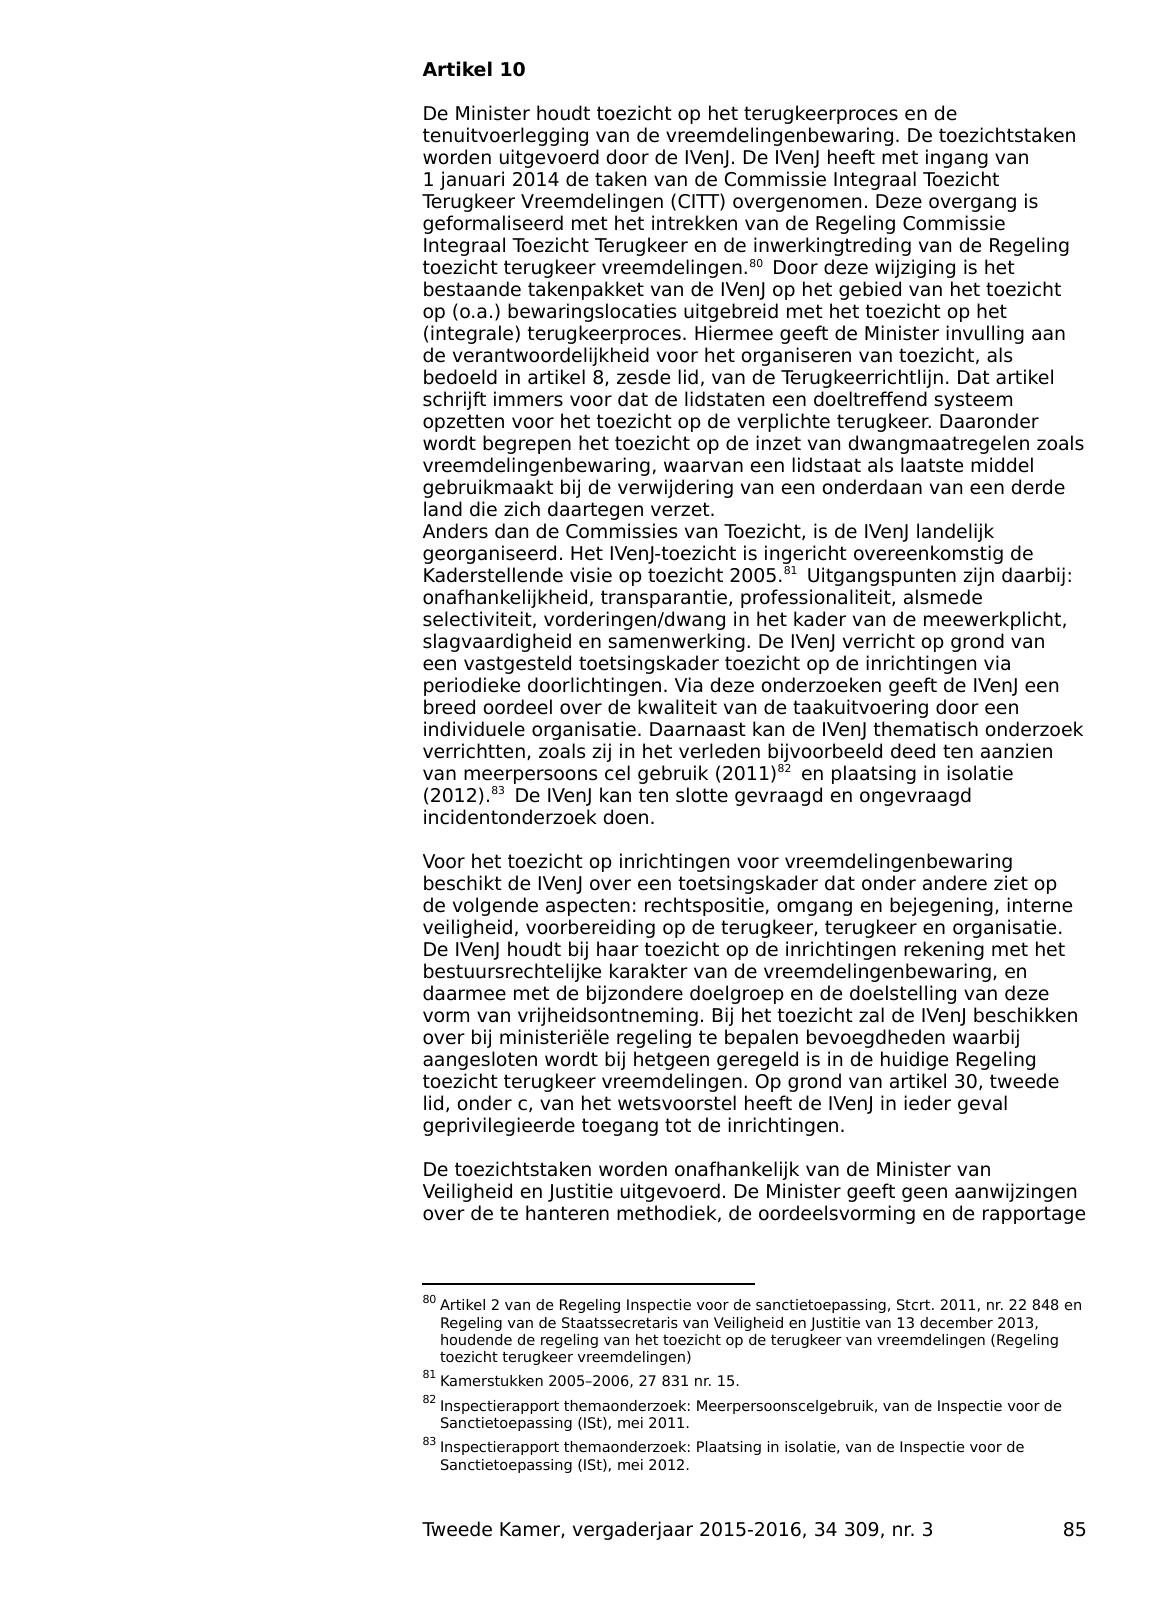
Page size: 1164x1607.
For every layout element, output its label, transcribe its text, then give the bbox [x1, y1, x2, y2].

text Voor het toezicht op inrichtingen voor vreemdelingenbewaring beschikt de IVenJ over een toetsingskader dat onder andere ziet op de volgende aspecten: rechtspositie, omgang en bejegening, interne veiligheid, voorbereiding op de terugkeer, terugkeer en organisatie. De IVenJ houdt bij haar toezicht op de inrichtingen rekening met het bestuursrechtelijke karakter van de vreemdelingenbewaring, en daarmee met de bijzondere doelgroep en de doelstelling van deze vorm van vrijheidsontneming. Bij het toezicht zal de IVenJ beschikken over bij ministeriële regeling te bepalen bevoegdheden waarbij aangesloten wordt bij hetgeen geregeld is in de huidige Regeling toezicht terugkeer vreemdelingen. Op grond van artikel 30, tweede lid, onder c, van het wetsvoorstel heeft de IVenJ in ieder geval geprivilegieerde toegang tot de inrichtingen. [422, 851, 1087, 1136]
text Inspectierapport themaonderzoek: Meerpersoonscelgebruik, van de Inspectie voor de Sanctietoepassing (ISt), mei 2011. [422, 1393, 1087, 1432]
subtitle Artikel 10 [422, 59, 1087, 81]
text Artikel 2 van de Regeling Inspectie voor de sanctietoepassing, Stcrt. 2011, nr. 22 848 en Regeling van de Staatssecretaris van Veiligheid en Justitie van 13 december 2013, houdende de regeling van het toezicht op de terugkeer van vreemdelingen (Regeling toezicht terugkeer vreemdelingen) [422, 1293, 1087, 1366]
text Kamerstukken 2005–2006, 27 831 nr. 15. [422, 1368, 1087, 1391]
text Anders dan de Commissies van Toezicht, is de IVenJ landelijk georganiseerd. Het IVenJ-toezicht is ingericht overeenkomstig de Kaderstellende visie op toezicht 2005. Uitgangspunten zijn daarbij: onafhankelijkheid, transparantie, professionaliteit, alsmede selectiviteit, vorderingen/dwang in het kader van de meewerkplicht, slagvaardigheid en samenwerking. De IVenJ verricht op grond van een vastgesteld toetsingskader toezicht op de inrichtingen via periodieke doorlichtingen. Via deze onderzoeken geeft de IVenJ een breed oordeel over de kwaliteit van de taakuitvoering door een individuele organisatie. Daarnaast kan de IVenJ thematisch onderzoek verrichtten, zoals zij in het verleden bijvoorbeeld deed ten aanzien van meerpersoons cel gebruik (2011) en plaatsing in isolatie (2012). De IVenJ kan ten slotte gevraagd en ongevraagd incidentonderzoek doen. [422, 521, 1087, 828]
text Inspectierapport themaonderzoek: Plaatsing in isolatie, van de Inspectie voor de Sanctietoepassing (ISt), mei 2012. [422, 1435, 1087, 1474]
text De Minister houdt toezicht op het terugkeerproces en de tenuitvoerlegging van de vreemdelingenbewaring. De toezichtstaken worden uitgevoerd door de IVenJ. De IVenJ heeft met ingang van 1 januari 2014 de taken van de Commissie Integraal Toezicht Terugkeer Vreemdelingen (CITT) overgenomen. Deze overgang is geformaliseerd met het intrekken van de Regeling Commissie Integraal Toezicht Terugkeer en de inwerkingtreding van de Regeling toezicht terugkeer vreemdelingen. Door deze wijziging is het bestaande takenpakket van de IVenJ op het gebied van het toezicht op (o.a.) bewaringslocaties uitgebreid met het toezicht op het (integrale) terugkeerproces. Hiermee geeft de Minister invulling aan de verantwoordelijkheid voor het organiseren van toezicht, als bedoeld in artikel 8, zesde lid, van de Terugkeerrichtlijn. Dat artikel schrijft immers voor dat de lidstaten een doeltreffend systeem opzetten voor het toezicht op de verplichte terugkeer. Daaronder wordt begrepen het toezicht op de inzet van dwangmaatregelen zoals vreemdelingenbewaring, waarvan een lidstaat als laatste middel gebruikmaakt bij de verwijdering van een onderdaan van een derde land die zich daartegen verzet. [422, 103, 1087, 521]
text De toezichtstaken worden onafhankelijk van de Minister van Veiligheid en Justitie uitgevoerd. De Minister geeft geen aanwijzingen over de te hanteren methodiek, de oordeelsvorming en de rapportage [422, 1159, 1087, 1224]
